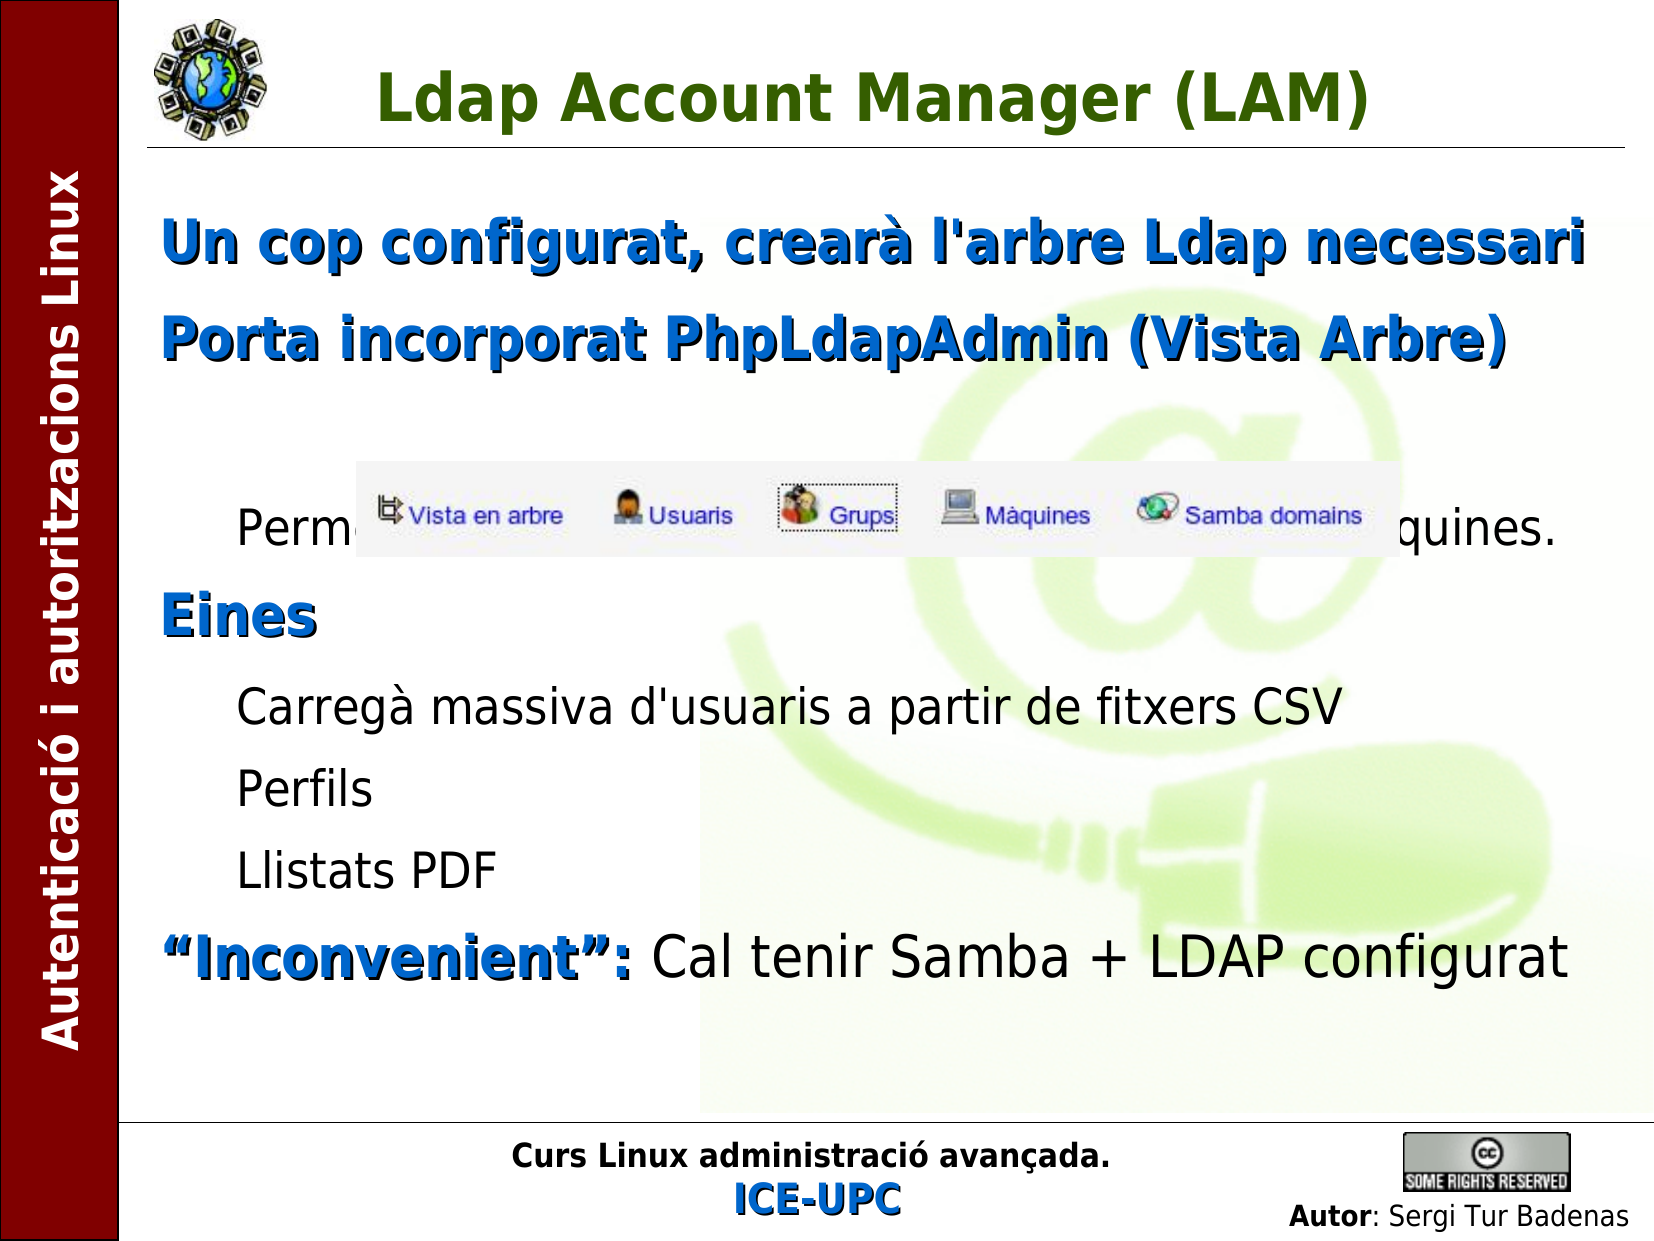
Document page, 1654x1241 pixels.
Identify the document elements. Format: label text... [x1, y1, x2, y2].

picture [700, 217, 1654, 1113]
list Un cop configurat, crearà l'arbre Ldap necessari Porta incorporat PhpLdapAdmin (Vista Arbre) Permet gestionar de forma fàcil usuaris, grups i màquines. Eines Carregà massiva d'usuaris a partir de fitxers CSV Perfils Llistats PDF “Inconvenient”: Cal tenir Samba + LDAP configurat [141, 207, 1630, 1060]
picture [356, 461, 1400, 557]
picture [154, 19, 268, 56]
title Ldap Account Manager (LAM) [129, 56, 1619, 141]
picture [1403, 1132, 1571, 1192]
